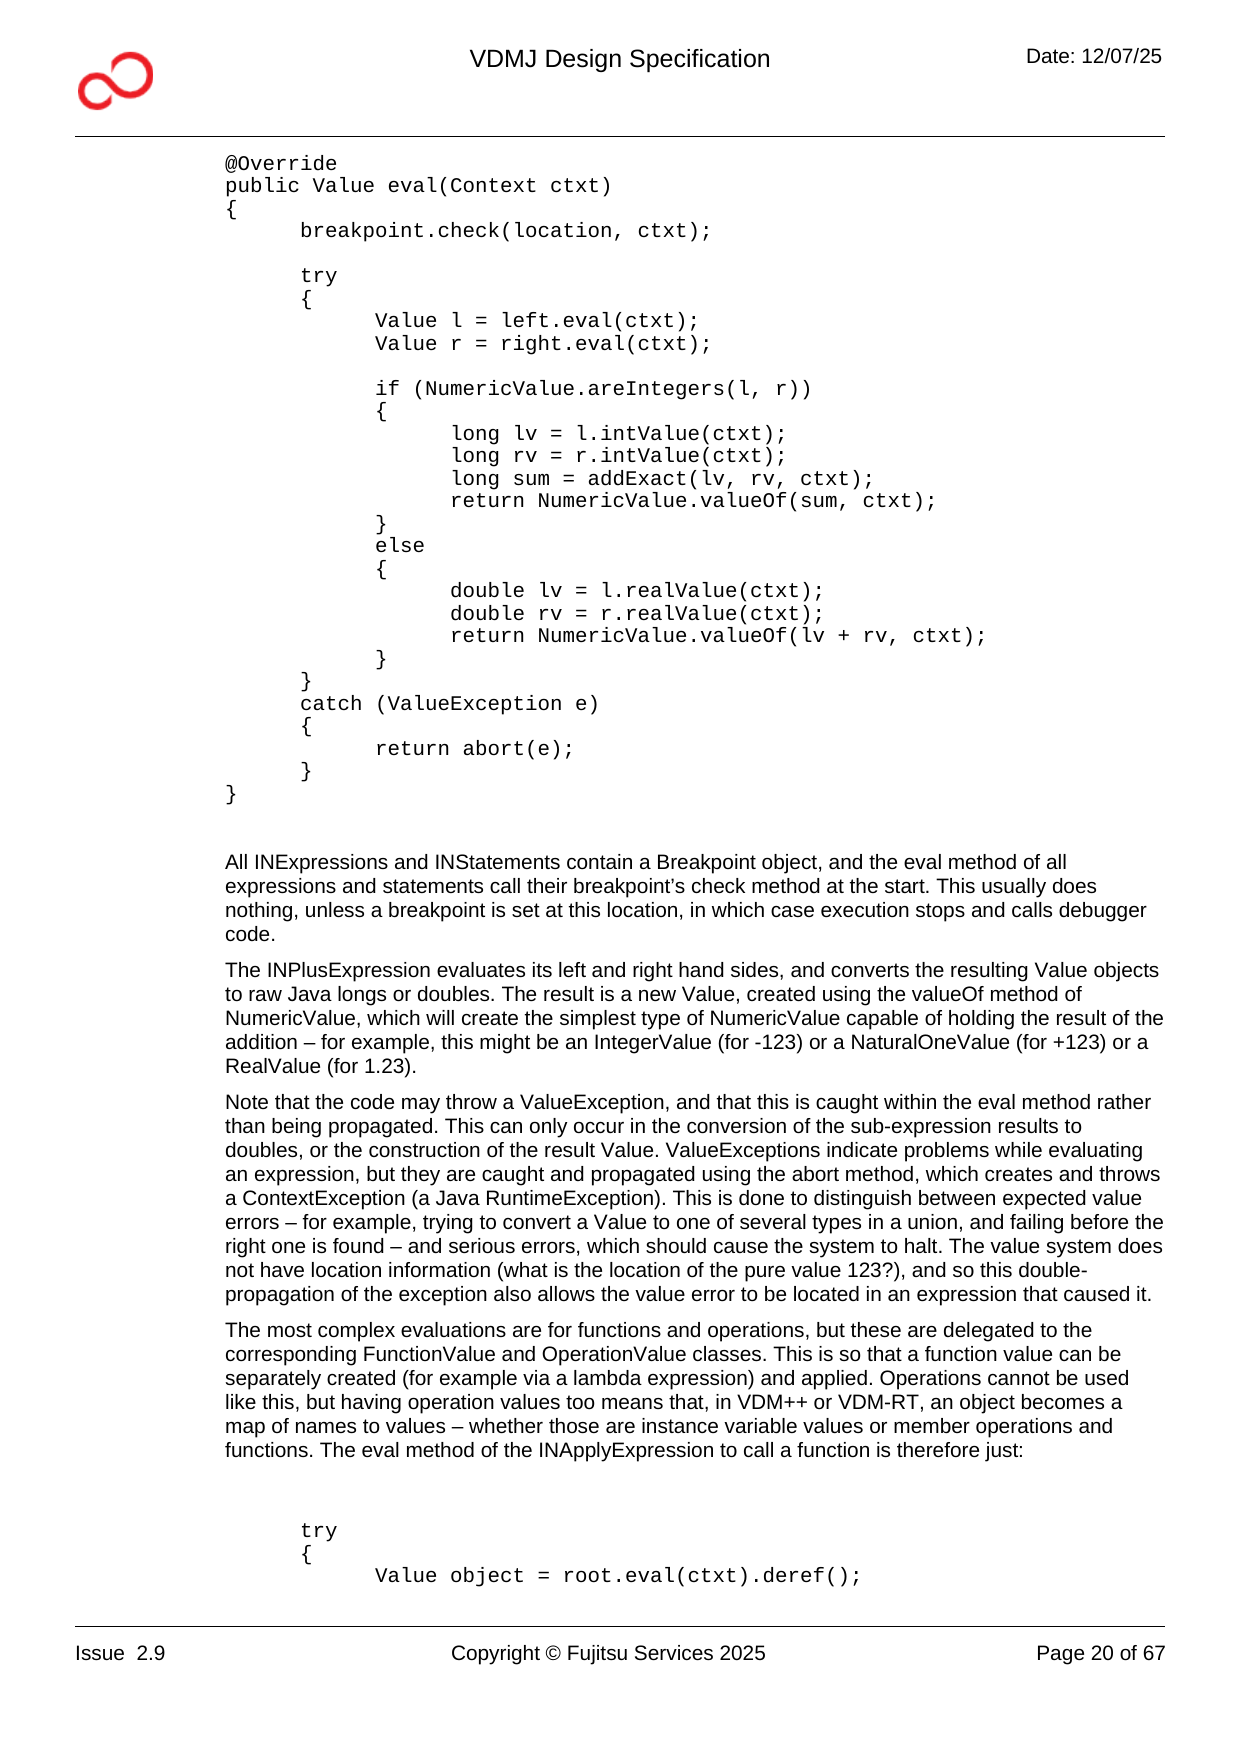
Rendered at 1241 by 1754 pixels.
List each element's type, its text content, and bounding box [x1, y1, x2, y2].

text { [225, 400, 1165, 422]
text long rv = r.intValue(ctxt); [225, 445, 1165, 467]
text { [225, 287, 1165, 310]
text return NumericValue.valueOf(lv + rv, ctxt); [225, 625, 1165, 647]
text { [225, 197, 1165, 220]
text long sum = addExact(lv, rv, ctxt); [225, 467, 1165, 490]
text catch (ValueException e) [225, 692, 1165, 715]
text else [225, 535, 1165, 557]
text if (NumericValue.areIntegers(l, r)) [225, 377, 1165, 400]
text long lv = l.intValue(ctxt); [225, 422, 1165, 445]
text { [225, 1542, 1165, 1565]
text } [225, 760, 1165, 782]
text @Override [225, 152, 1165, 175]
text All INExpressions and INStatements contain a Breakpoint object, and the eval method of all expressions and statements call their breakpoint’s check method at the start. This usually does nothing, unless a breakpoint is set at this location, in which case execution stops and calls debugger code. [225, 850, 1165, 946]
text public Value eval(Context ctxt) [225, 175, 1165, 197]
text double lv = l.realValue(ctxt); [225, 580, 1165, 602]
text try [225, 265, 1165, 287]
text double rv = r.realValue(ctxt); [225, 602, 1165, 625]
text try [225, 1520, 1165, 1542]
text Note that the code may throw a ValueException, and that this is caught within the eval method rather than being propagated. This can only occur in the conversion of the sub-expression results to doubles, or the construction of the result Value. ValueExceptions indicate problems while evaluating an expression, but they are caught and propagated using the abort method, which creates and throws a ContextException (a Java RuntimeException). This is done to distinguish between expected value errors – for example, trying to convert a Value to one of several types in a union, and failing before the right one is found – and serious errors, which should cause the system to halt. The value system does not have location information (what is the location of the pure value 123?), and so this double-propagation of the exception also allows the value error to be located in an expression that caused it. [225, 1091, 1165, 1306]
text { [225, 557, 1165, 580]
text Value l = left.eval(ctxt); [225, 310, 1165, 332]
text The most complex evaluations are for functions and operations, but these are delegated to the corresponding FunctionValue and OperationValue classes. This is so that a function value can be separately created (for example via a lambda expression) and applied. Operations cannot be used like this, but having operation values too means that, in VDM++ or VDM-RT, an object becomes a map of names to values – whether those are instance variable values or member operations and functions. The eval method of the INApplyExpression to call a function is therefore just: [225, 1319, 1165, 1462]
text The INPlusExpression evaluates its left and right hand sides, and converts the resulting Value objects to raw Java longs or doubles. The result is a new Value, created using the valueOf method of NumericValue, which will create the simplest type of NumericValue capable of holding the result of the addition – for example, this might be an IntegerValue (for -123) or a NaturalOneValue (for +123) or a RealValue (for 1.23). [225, 958, 1165, 1078]
text return abort(e); [225, 737, 1165, 760]
text } [225, 782, 1165, 805]
text return NumericValue.valueOf(sum, ctxt); [225, 490, 1165, 512]
picture [78, 44, 153, 120]
text } [225, 512, 1165, 535]
text { [225, 715, 1165, 737]
text } [225, 670, 1165, 692]
text Value r = right.eval(ctxt); [225, 332, 1165, 355]
text breakpoint.check(location, ctxt); [225, 220, 1165, 242]
text Value object = root.eval(ctxt).deref(); [225, 1565, 1165, 1587]
text } [225, 647, 1165, 670]
